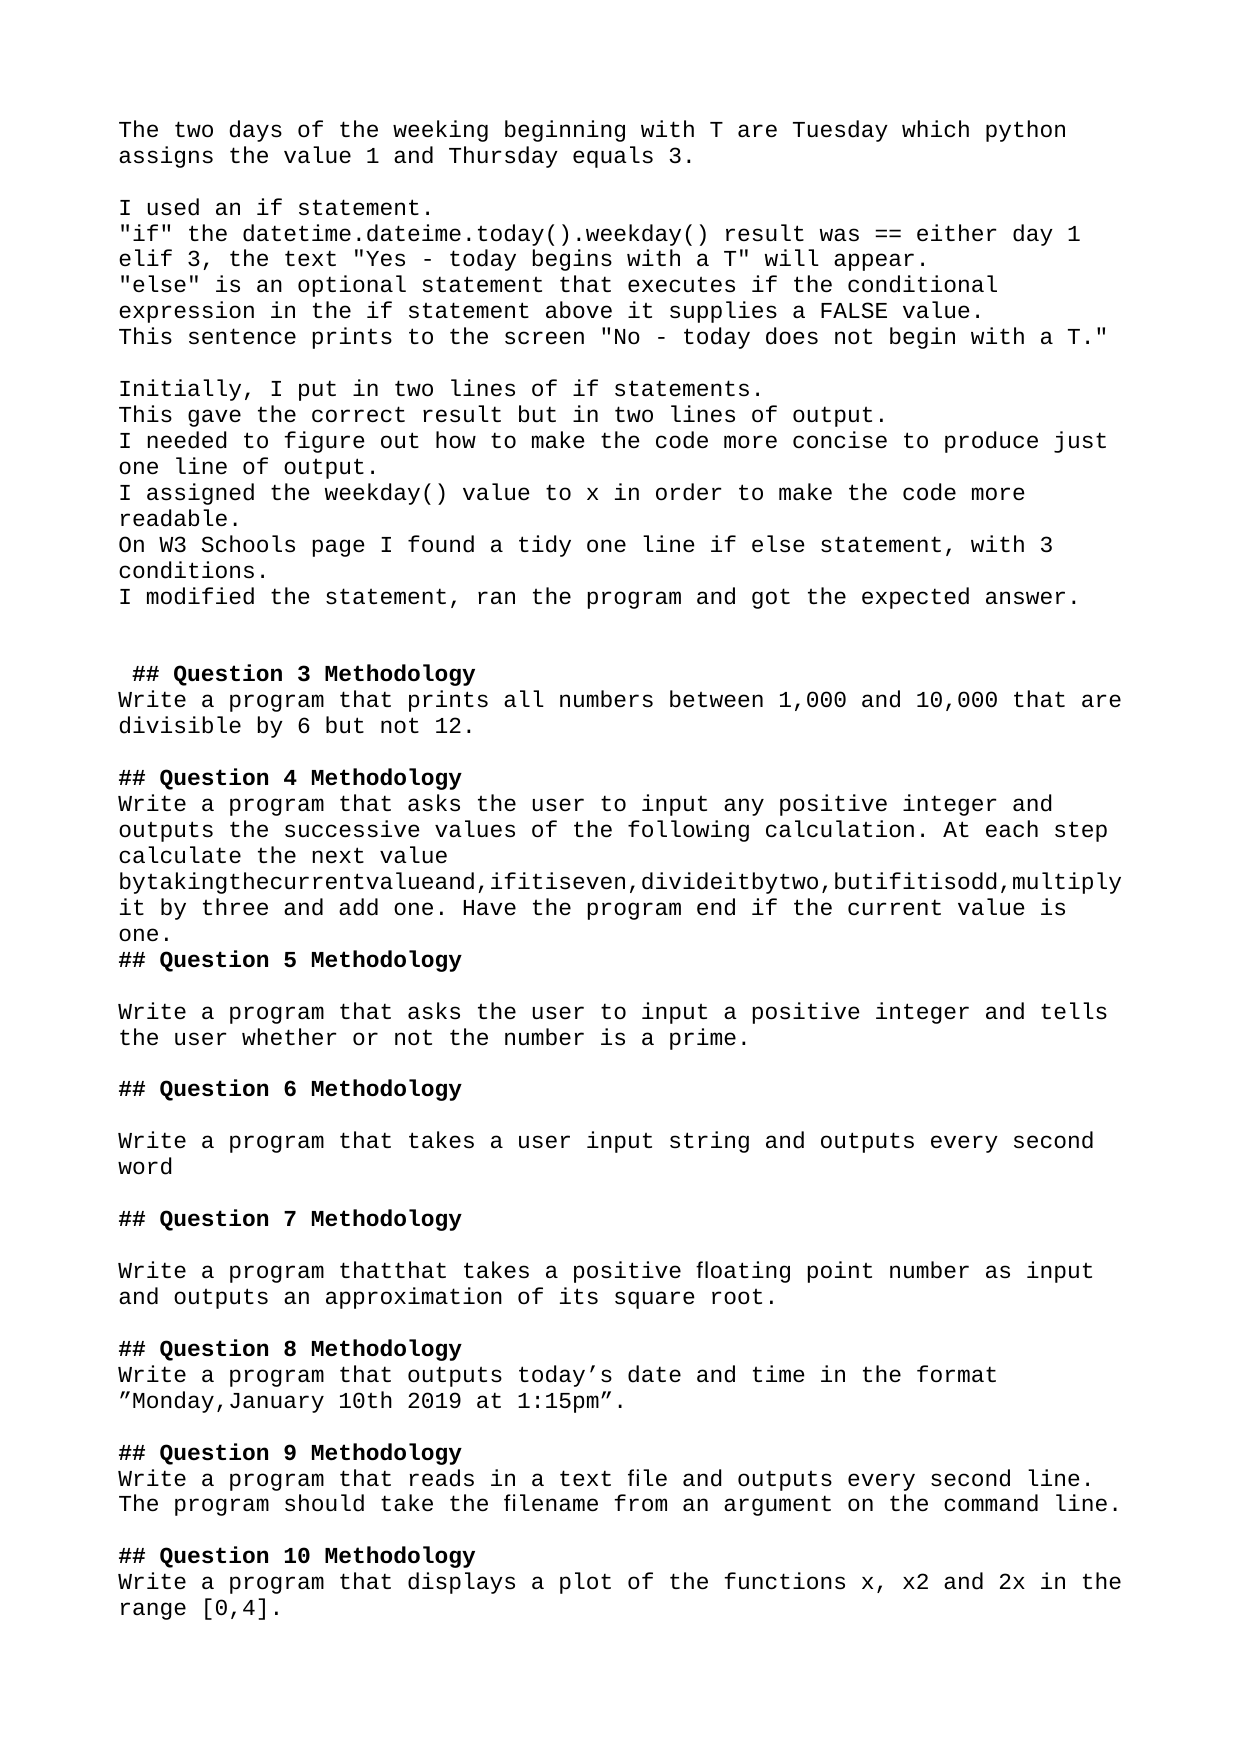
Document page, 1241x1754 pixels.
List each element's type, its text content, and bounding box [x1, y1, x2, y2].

text I needed to figure out how to make the code more concise to produce just one line of output. [118, 429, 1122, 481]
text "else" is an optional statement that executes if the conditional expression in the if statement above it supplies a FALSE value. [118, 274, 1122, 326]
text Write a program that reads in a text ﬁle and outputs every second line. The program should take the ﬁlename from an argument on the command line. [118, 1467, 1122, 1519]
text The two days of the weeking beginning with T are Tuesday which python assigns the value 1 and Thursday equals 3. [118, 118, 1122, 170]
text Write a program thatthat takes a positive ﬂoating point number as input and outputs an approximation of its square root. [118, 1259, 1122, 1311]
text Write a program that asks the user to input any positive integer and outputs the successive values of the following calculation. At each step calculate the next value bytakingthecurrentvalueand,ifitiseven,divideitbytwo,butifitisodd,multiply it by three and add one. Have the program end if the current value is one. [118, 792, 1122, 948]
text Write a program that prints all numbers between 1,000 and 10,000 that are divisible by 6 but not 12. [118, 689, 1122, 741]
text ## Question 5 Methodology [118, 948, 1122, 974]
text Write a program that displays a plot of the functions x, x2 and 2x in the range [0,4]. [118, 1571, 1122, 1622]
text ## Question 8 Methodology [118, 1337, 1122, 1363]
text Write a program that takes a user input string and outputs every second word [118, 1130, 1122, 1182]
text ## Question 4 Methodology [118, 767, 1122, 792]
text On W3 Schools page I found a tidy one line if else statement, with 3 conditions. [118, 533, 1122, 585]
text I assigned the weekday() value to x in order to make the code more readable. [118, 481, 1122, 533]
text ## Question 3 Methodology [118, 663, 1122, 689]
text "if" the datetime.dateime.today().weekday() result was == either day 1 elif 3, the text "Yes - today begins with a T" will appear. [118, 222, 1122, 274]
text ## Question 6 Methodology [118, 1078, 1122, 1104]
text Write a program that asks the user to input a positive integer and tells the user whether or not the number is a prime. [118, 1000, 1122, 1052]
text ## Question 10 Methodology [118, 1545, 1122, 1571]
text ## Question 9 Methodology [118, 1441, 1122, 1467]
text ## Question 7 Methodology [118, 1207, 1122, 1233]
text Initially, I put in two lines of if statements. [118, 377, 1122, 403]
text This gave the correct result but in two lines of output. [118, 403, 1122, 429]
text I used an if statement. [118, 196, 1122, 222]
text I modified the statement, ran the program and got the expected answer. [118, 585, 1122, 611]
text This sentence prints to the screen "No - today does not begin with a T." [118, 326, 1122, 352]
text Write a program that outputs today’s date and time in the format ”Monday,January 10th 2019 at 1:15pm”. [118, 1363, 1122, 1415]
